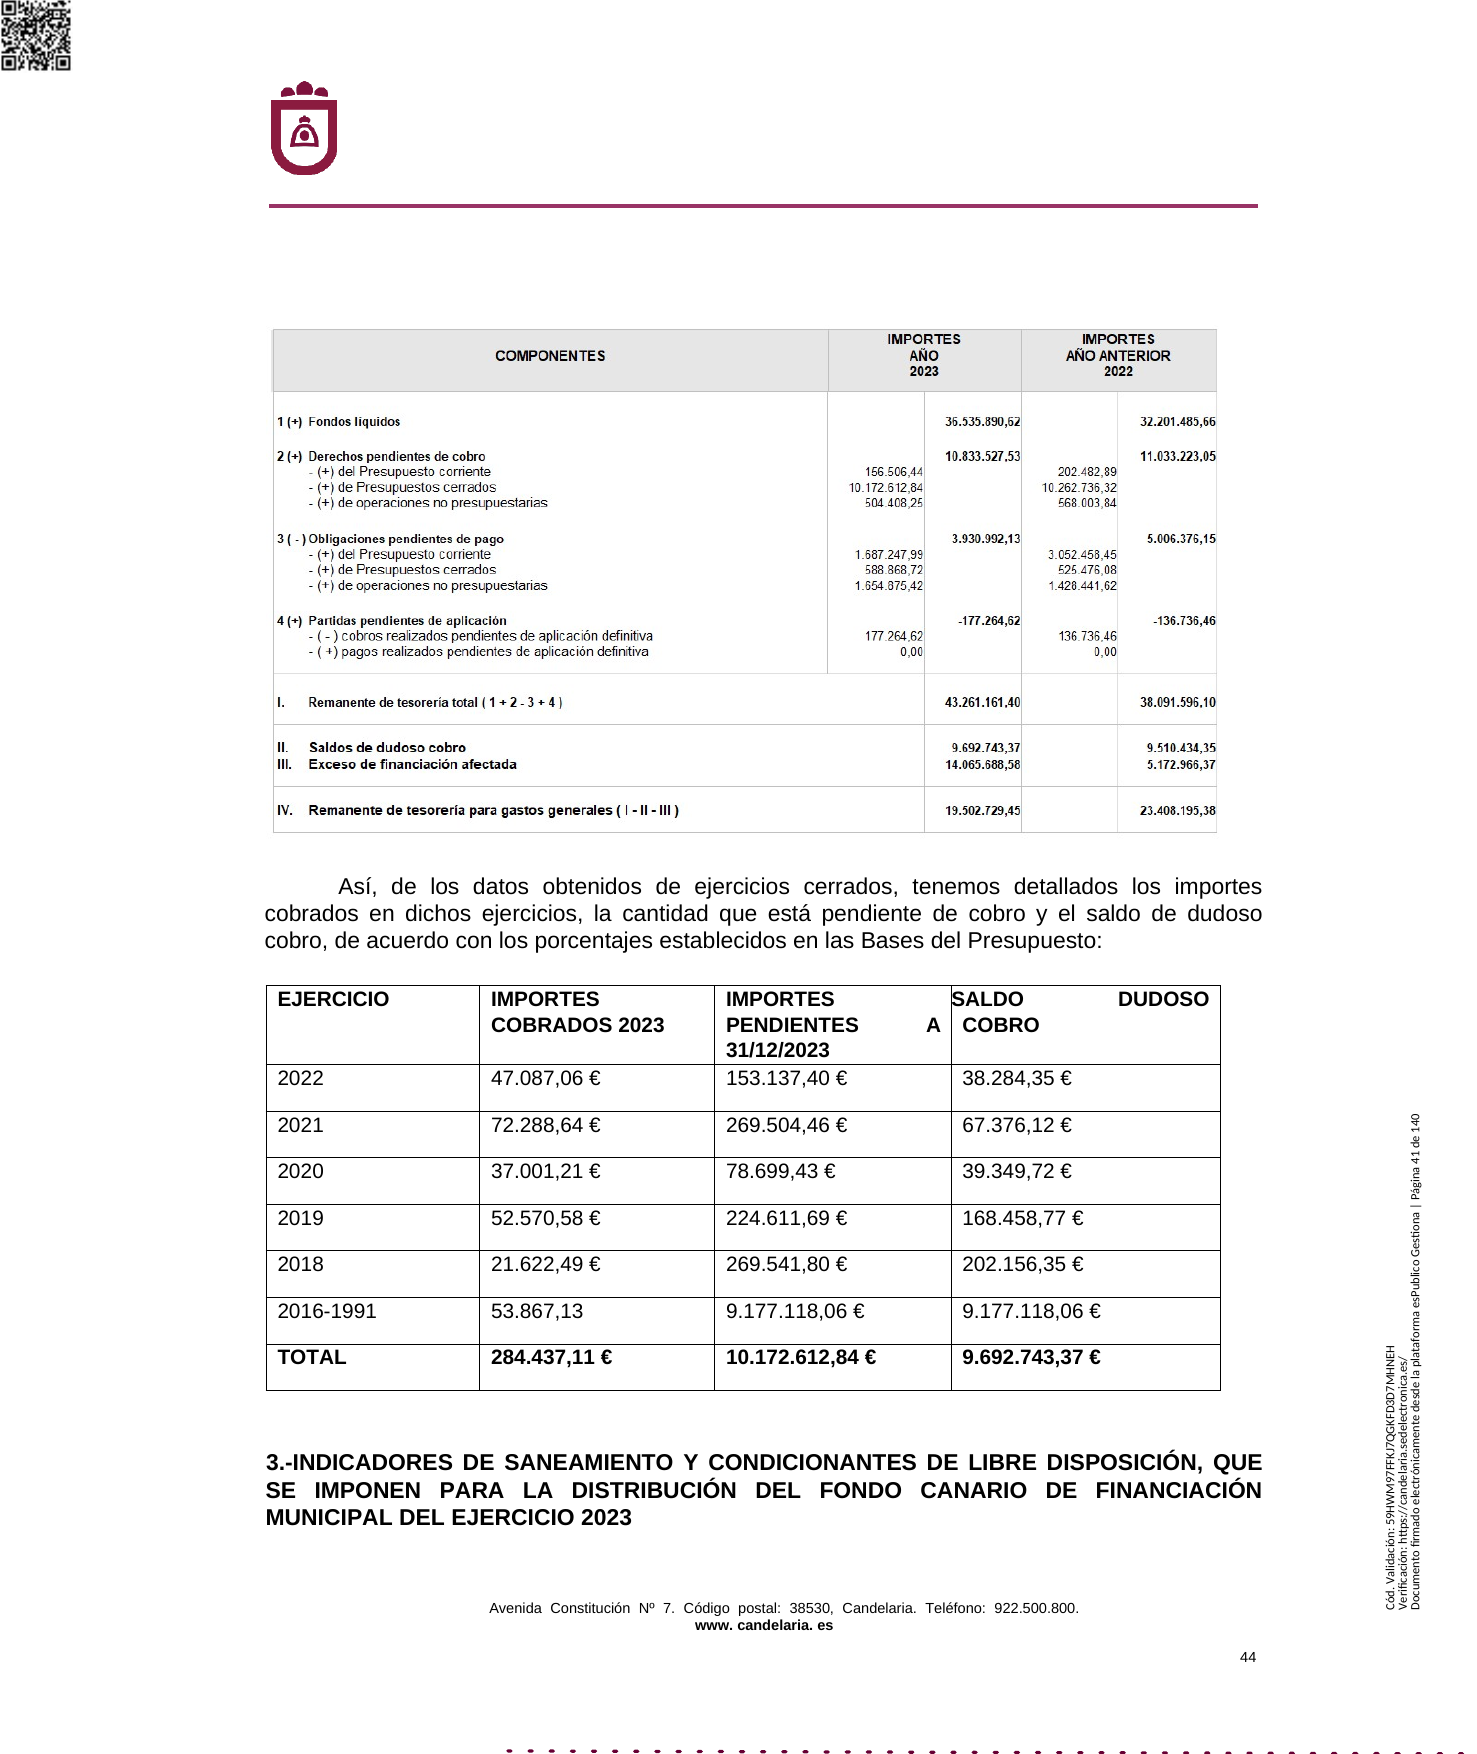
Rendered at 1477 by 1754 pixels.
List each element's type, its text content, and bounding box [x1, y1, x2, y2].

table_cell 38.284,35 € [952, 1065, 1220, 1111]
table_cell 67.376,12 € [952, 1112, 1220, 1157]
table_cell 168.458,77 € [952, 1205, 1220, 1250]
table_cell 2019 [267, 1205, 479, 1250]
table_cell 2016-1991 [267, 1298, 479, 1343]
table_cell [926, 1251, 951, 1297]
table_cell 21.622,49 € [480, 1251, 714, 1297]
table_cell [926, 1205, 951, 1250]
table_cell 53.867,13 [480, 1298, 714, 1343]
table_header IMPORTES PENDIENTES 31/12/2023 [715, 986, 926, 1064]
table_cell 37.001,21 € [480, 1158, 714, 1204]
table_cell 10.172.612,84 € [715, 1345, 926, 1390]
table_cell 284.437,11 € [480, 1345, 714, 1390]
table_header SALDO DUDOSO COBRO [952, 986, 1220, 1064]
table_cell 52.570,58 € [480, 1205, 714, 1250]
table_header IMPORTES COBRADOS 2023 [480, 986, 714, 1064]
table_cell 47.087,06 € [480, 1065, 714, 1111]
table_cell [926, 1298, 951, 1343]
table_cell 2018 [267, 1251, 479, 1297]
table_cell 2022 [267, 1065, 479, 1111]
table_cell 224.611,69 € [715, 1205, 926, 1250]
table_cell 9.177.118,06 € [715, 1298, 926, 1343]
text Así, de los datos obtenidos de ejercicios cerrados, tenemos detallados los importes cobrados en dichos ejercicios, la cantidad que está pendiente de cobro y el saldo de dudoso cobro, de acuerdo con los porcentajes establecidos en las Bases del Presupuesto: [264, 873, 1263, 953]
table_cell 202.156,35 € [952, 1251, 1220, 1297]
table_cell 269.541,80 € [715, 1251, 926, 1297]
table_header A [926, 986, 951, 1064]
table_cell TOTAL [267, 1345, 479, 1390]
table_cell 78.699,43 € [715, 1158, 926, 1204]
table_cell 269.504,46 € [715, 1112, 926, 1157]
table_cell 153.137,40 € [715, 1065, 926, 1111]
table_cell 2020 [267, 1158, 479, 1204]
table_cell 9.177.118,06 € [952, 1298, 1220, 1343]
table_cell [926, 1112, 951, 1157]
table_cell 72.288,64 € [480, 1112, 714, 1157]
table_cell 9.692.743,37 € [952, 1345, 1220, 1390]
table_cell [926, 1158, 951, 1204]
table_header EJERCICIO [267, 986, 479, 1064]
table_cell 2021 [267, 1112, 479, 1157]
table_cell 39.349,72 € [952, 1158, 1220, 1204]
text 3.-INDICADORES DE SANEAMIENTO Y CONDICIONANTES DE LIBRE DISPOSICIÓN, QUE SE IMPONEN PARA LA DISTRIBUCIÓN DEL FONDO CANARIO DE FINANCIACIÓN MUNICIPAL DEL EJERCICIO 2023 [265, 1449, 1263, 1531]
table_cell [926, 1345, 951, 1390]
table_cell [926, 1065, 951, 1111]
